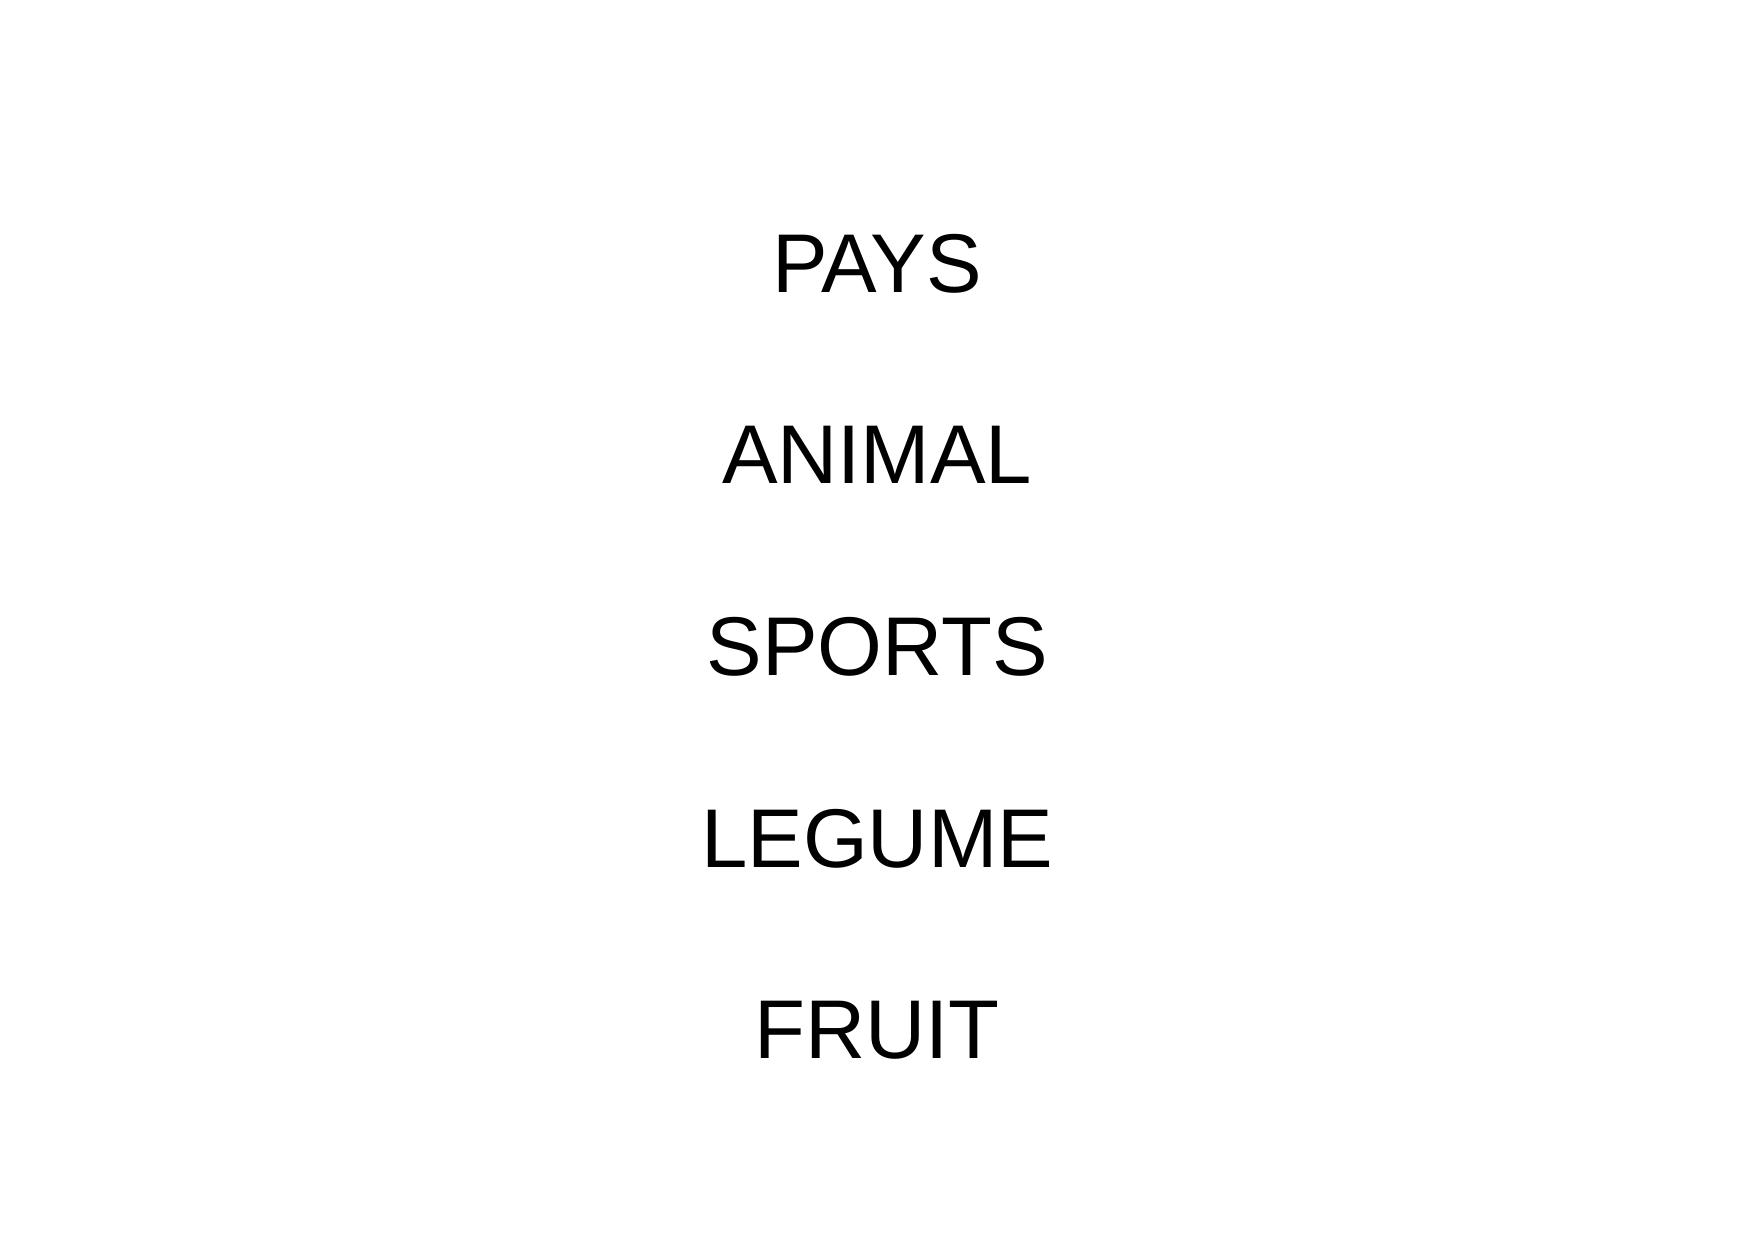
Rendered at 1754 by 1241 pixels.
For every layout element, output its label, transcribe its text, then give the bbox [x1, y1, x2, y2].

text FRUIT [118, 981, 1636, 1076]
text LEGUME [118, 789, 1636, 885]
text PAYS [118, 214, 1636, 310]
text ANIMAL [118, 406, 1636, 501]
text SPORTS [118, 597, 1636, 693]
